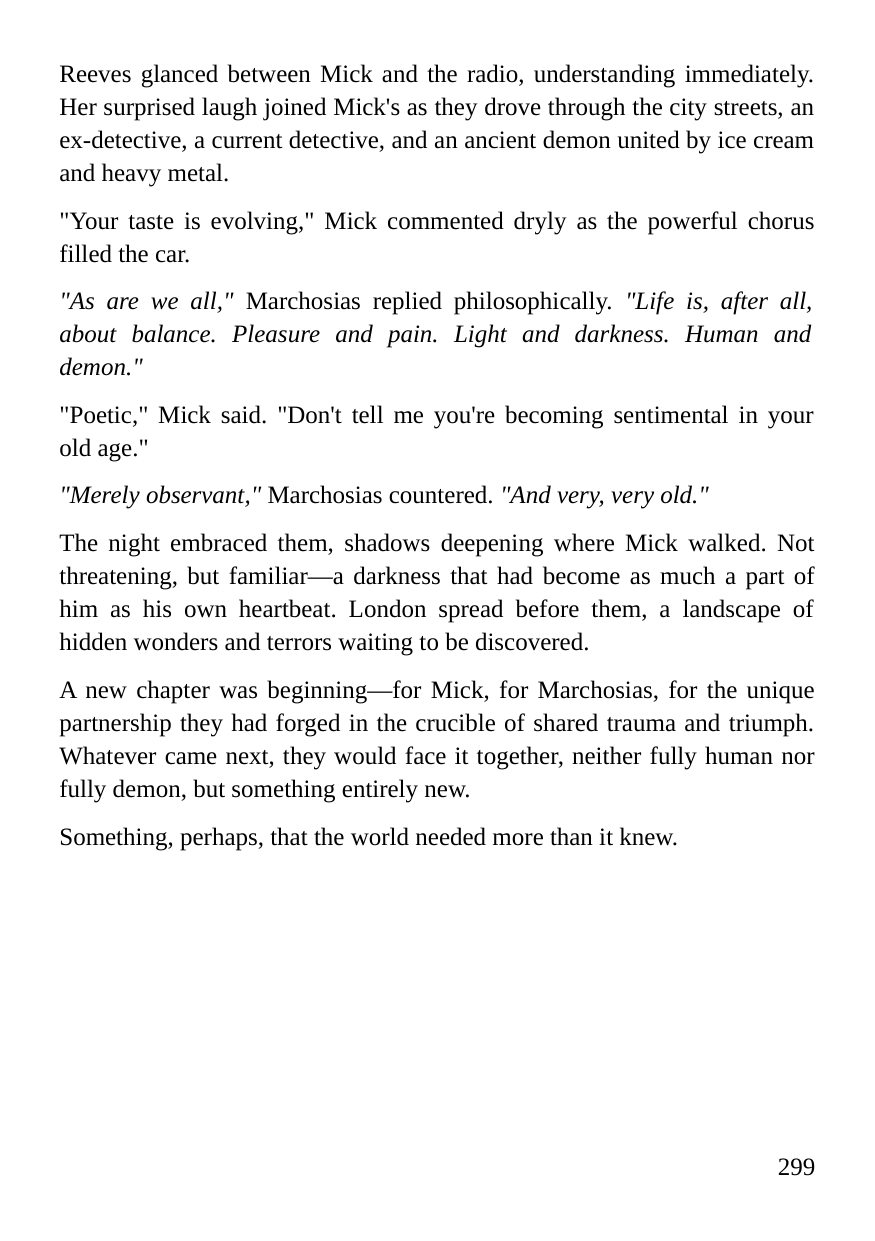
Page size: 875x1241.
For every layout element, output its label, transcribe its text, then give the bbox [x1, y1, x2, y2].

text "Poetic," Mick said. "Don't tell me you're becoming sentimental in your old age." [59, 400, 815, 462]
text "Merely observant," Marchosias countered. "And very, very old." [59, 481, 815, 509]
text Reeves glanced between Mick and the radio, understanding immediately. Her surprised laugh joined Mick's as they drove through the city streets, an ex-detective, a current detective, and an ancient demon united by ice cream and heavy metal. [59, 59, 815, 187]
text Something, perhaps, that the world needed more than it knew. [59, 822, 815, 850]
text "Your taste is evolving," Mick commented dryly as the powerful chorus filled the car. [59, 206, 815, 267]
text The night embraced them, shadows deepening where Mick walked. Not threatening, but familiar—a darkness that had become as much a part of him as his own heartbeat. London spread before them, a landscape of hidden wonders and terrors waiting to be discovered. [59, 528, 815, 656]
text "As are we all," Marchosias replied philosophically. "Life is, after all, about balance. Pleasure and pain. Light and darkness. Human and demon." [59, 286, 815, 381]
text A new chapter was beginning—for Mick, for Marchosias, for the unique partnership they had forged in the crucible of shared trauma and triumph. Whatever came next, they would face it together, neither fully human nor fully demon, but something entirely new. [59, 675, 815, 803]
